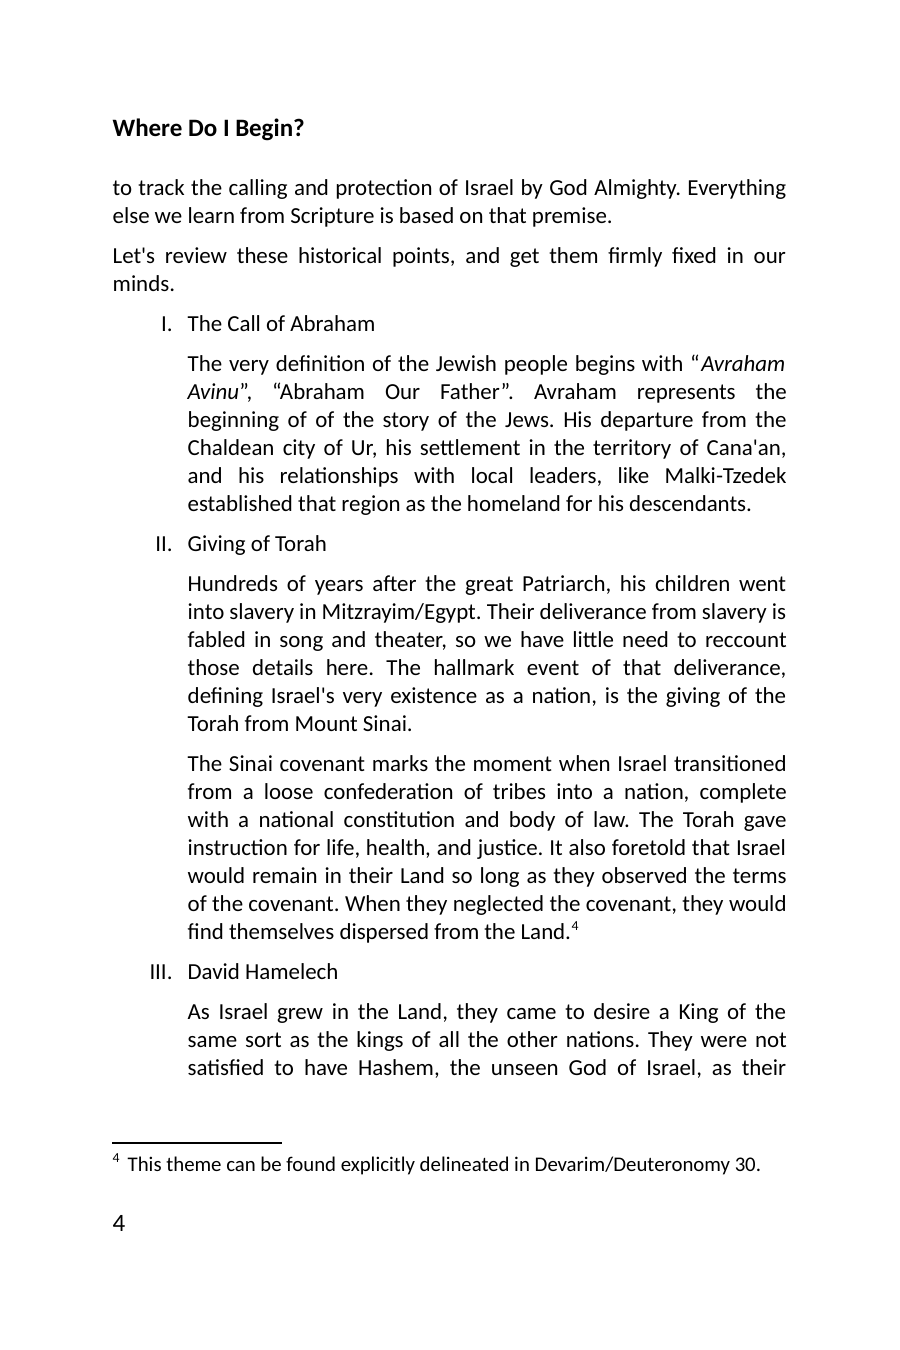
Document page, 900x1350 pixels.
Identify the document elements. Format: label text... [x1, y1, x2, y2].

list As Israel grew in the Land, they came to desire a King of the same sort as the kings of all the other nations. They were not satisfied to have Hashem, the unseen God of Israel, as their [172, 997, 787, 1081]
list Hundreds of years after the great Patriarch, his children went into slavery in Mitzrayim/Egypt. Their deliverance from slavery is fabled in song and theater, so we have little need to reccount those details here. The hallmark event of that deliverance, defining Israel's very existence as a nation, is the giving of the Torah from Mount Sinai. [172, 569, 787, 737]
list David Hamelech [172, 957, 787, 985]
list The very definition of the Jewish people begins with “Avraham Avinu”, “Abraham Our Father”. Avraham represents the beginning of of the story of the Jews. His departure from the Chaldean city of Ur, his settlement in the territory of Cana'an, and his relationships with local leaders, like Malki-Tzedek established that region as the homeland for his descendants. [172, 349, 787, 517]
list This theme can be found explicitly delineated in Devarim/Deuteronomy 30. [112, 1149, 787, 1177]
list Giving of Torah [172, 529, 787, 557]
list The Call of Abraham [172, 309, 787, 337]
list The Sinai covenant marks the moment when Israel transitioned from a loose confederation of tribes into a nation, complete with a national constitution and body of law. The Torah gave instruction for life, health, and justice. It also foretold that Israel would remain in their Land so long as they observed the terms of the covenant. When they neglected the covenant, they would find themselves dispersed from the Land. [172, 749, 787, 945]
text Let's review these historical points, and get them firmly fixed in our minds. [112, 241, 787, 297]
text to track the calling and protection of Israel by God Almighty. Everything else we learn from Scripture is based on that premise. [112, 173, 787, 229]
